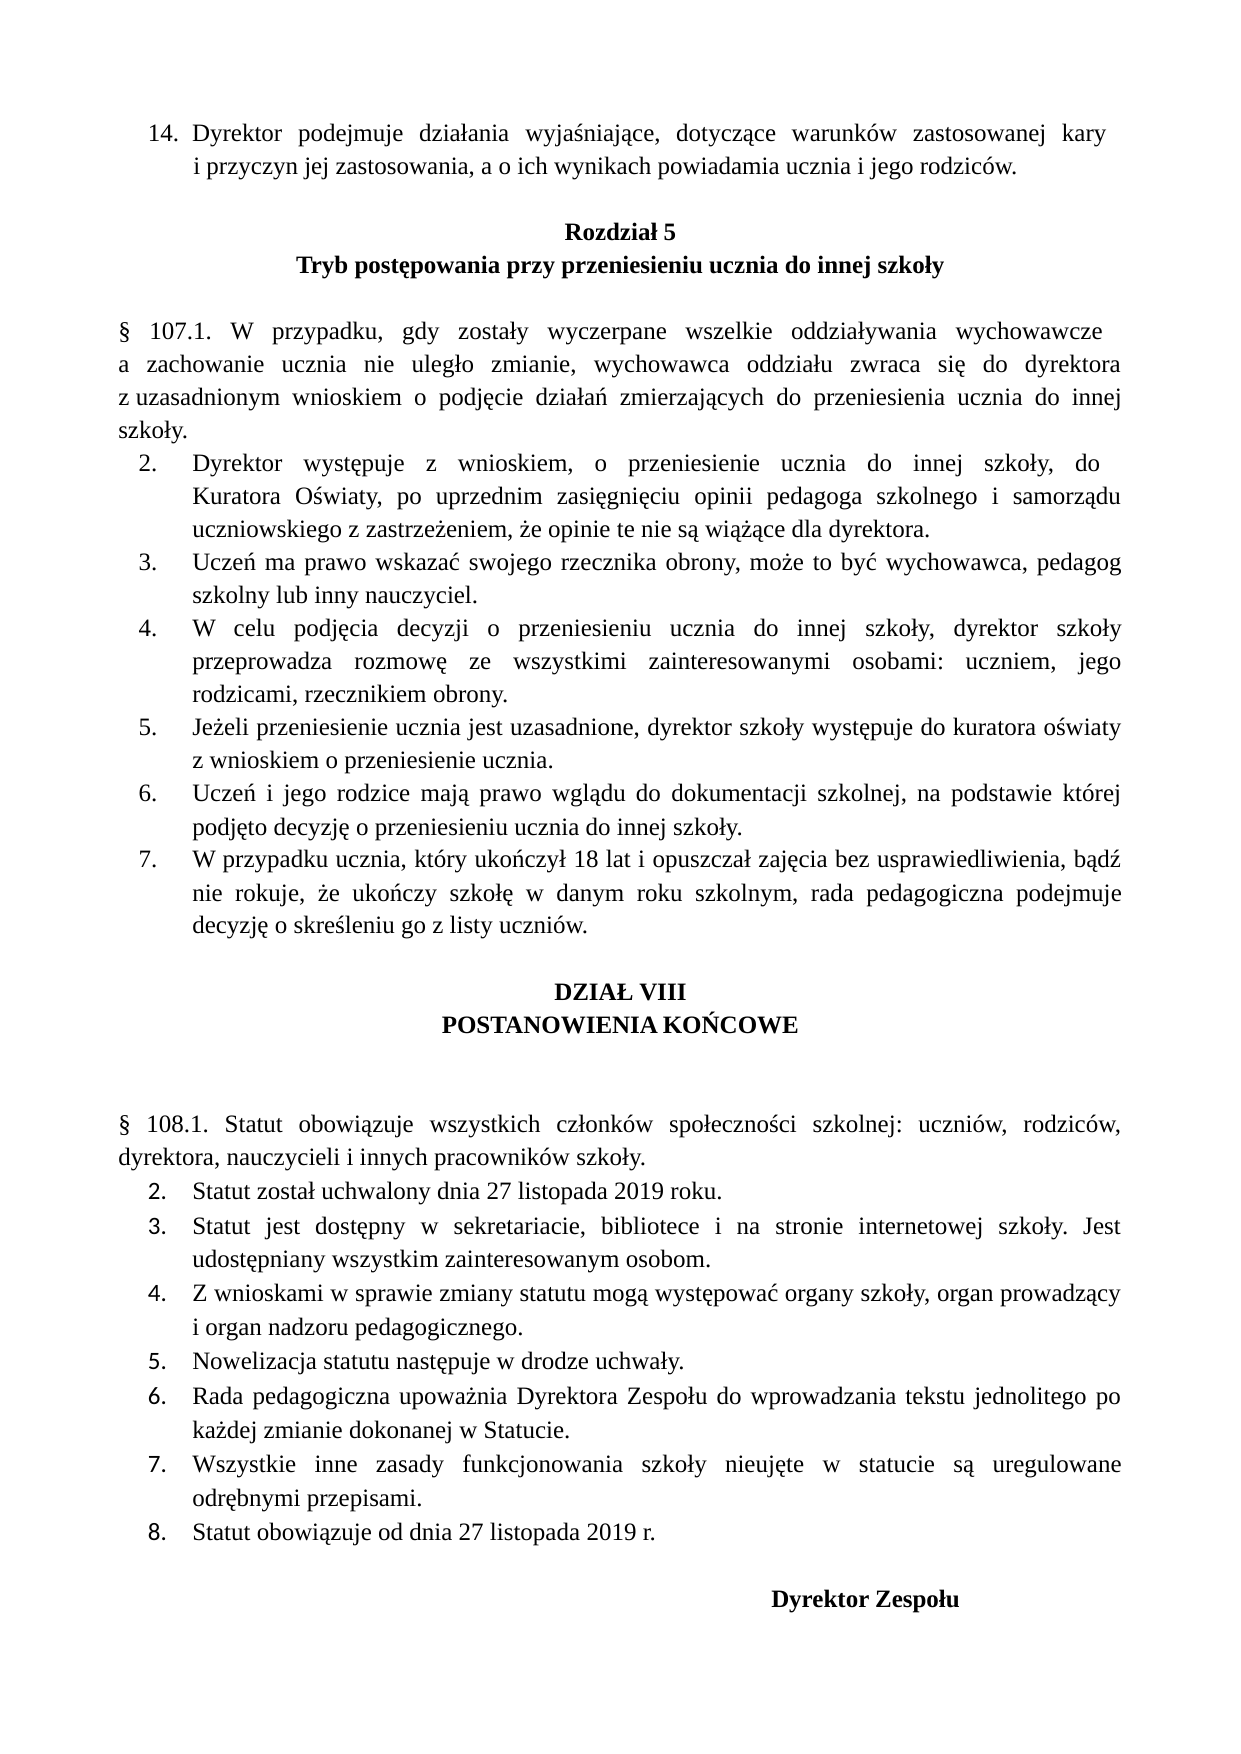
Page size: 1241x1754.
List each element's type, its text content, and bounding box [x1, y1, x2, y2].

list W przypadku ucznia, który ukończył 18 lat i opuszczał zajęcia bez usprawiedliwienia, bądź nie rokuje, że ukończy szkołę w danym roku szkolnym, rada pedagogiczna podejmuje decyzję o skreśleniu go z listy uczniów. [148, 844, 1122, 939]
list Z wnioskami w sprawie zmiany statutu mogą występować organy szkoły, organ prowadzący i organ nadzoru pedagogicznego. [148, 1278, 1122, 1341]
list Statut jest dostępny w sekretariacie, bibliotece i na stronie internetowej szkoły. Jest udostępniany wszystkim zainteresowanym osobom. [148, 1210, 1122, 1273]
list W celu podjęcia decyzji o przeniesieniu ucznia do innej szkoły, dyrektor szkoły przeprowadza rozmowę ze wszystkimi zainteresowanymi osobami: uczniem, jego rodzicami, rzecznikiem obrony. [148, 613, 1122, 708]
text Dyrektor Zespołu [118, 1584, 1122, 1613]
list Nowelizacja statutu następuje w drodze uchwały. [148, 1345, 1122, 1376]
text § 107.1. W przypadku, gdy zostały wyczerpane wszelkie oddziaływania wychowawcze a zachowanie ucznia nie uległo zmianie, wychowawca oddziału zwraca się do dyrektora z uzasadnionym wnioskiem o podjęcie działań zmierzających do przeniesienia ucznia do innej szkoły. [118, 316, 1122, 444]
text Tryb postępowania przy przeniesieniu ucznia do innej szkoły [118, 250, 1122, 279]
list Dyrektor podejmuje działania wyjaśniające, dotyczące warunków zastosowanej kary i przyczyn jej zastosowania, a o ich wynikach powiadamia ucznia i jego rodziców. [148, 118, 1122, 180]
list Dyrektor występuje z wnioskiem, o przeniesienie ucznia do innej szkoły, do Kuratora Oświaty, po uprzednim zasięgnięciu opinii pedagoga szkolnego i samorządu uczniowskiego z zastrzeżeniem, że opinie te nie są wiążące dla dyrektora. [148, 448, 1122, 543]
text POSTANOWIENIA KOŃCOWE [118, 1010, 1122, 1038]
list Jeżeli przeniesienie ucznia jest uzasadnione, dyrektor szkoły występuje do kuratora oświaty z wnioskiem o przeniesienie ucznia. [148, 712, 1122, 774]
text DZIAŁ VIII [118, 977, 1122, 1005]
list Rada pedagogiczna upoważnia Dyrektora Zespołu do wprowadzania tekstu jednolitego po każdej zmianie dokonanej w Statucie. [148, 1380, 1122, 1444]
list Uczeń ma prawo wskazać swojego rzecznika obrony, może to być wychowawca, pedagog szkolny lub inny nauczyciel. [148, 547, 1122, 609]
text § 108.1. Statut obowiązuje wszystkich członków społeczności szkolnej: uczniów, rodziców, dyrektora, nauczycieli i innych pracowników szkoły. [118, 1109, 1122, 1171]
text Rozdział 5 [118, 217, 1122, 246]
list Statut obowiązuje od dnia 27 listopada 2019 r. [148, 1516, 1122, 1547]
list Wszystkie inne zasady funkcjonowania szkoły nieujęte w statucie są uregulowane odrębnymi przepisami. [148, 1448, 1122, 1512]
list Statut został uchwalony dnia 27 listopada 2019 roku. [148, 1175, 1122, 1205]
list Uczeń i jego rodzice mają prawo wglądu do dokumentacji szkolnej, na podstawie której podjęto decyzję o przeniesieniu ucznia do innej szkoły. [148, 778, 1122, 840]
